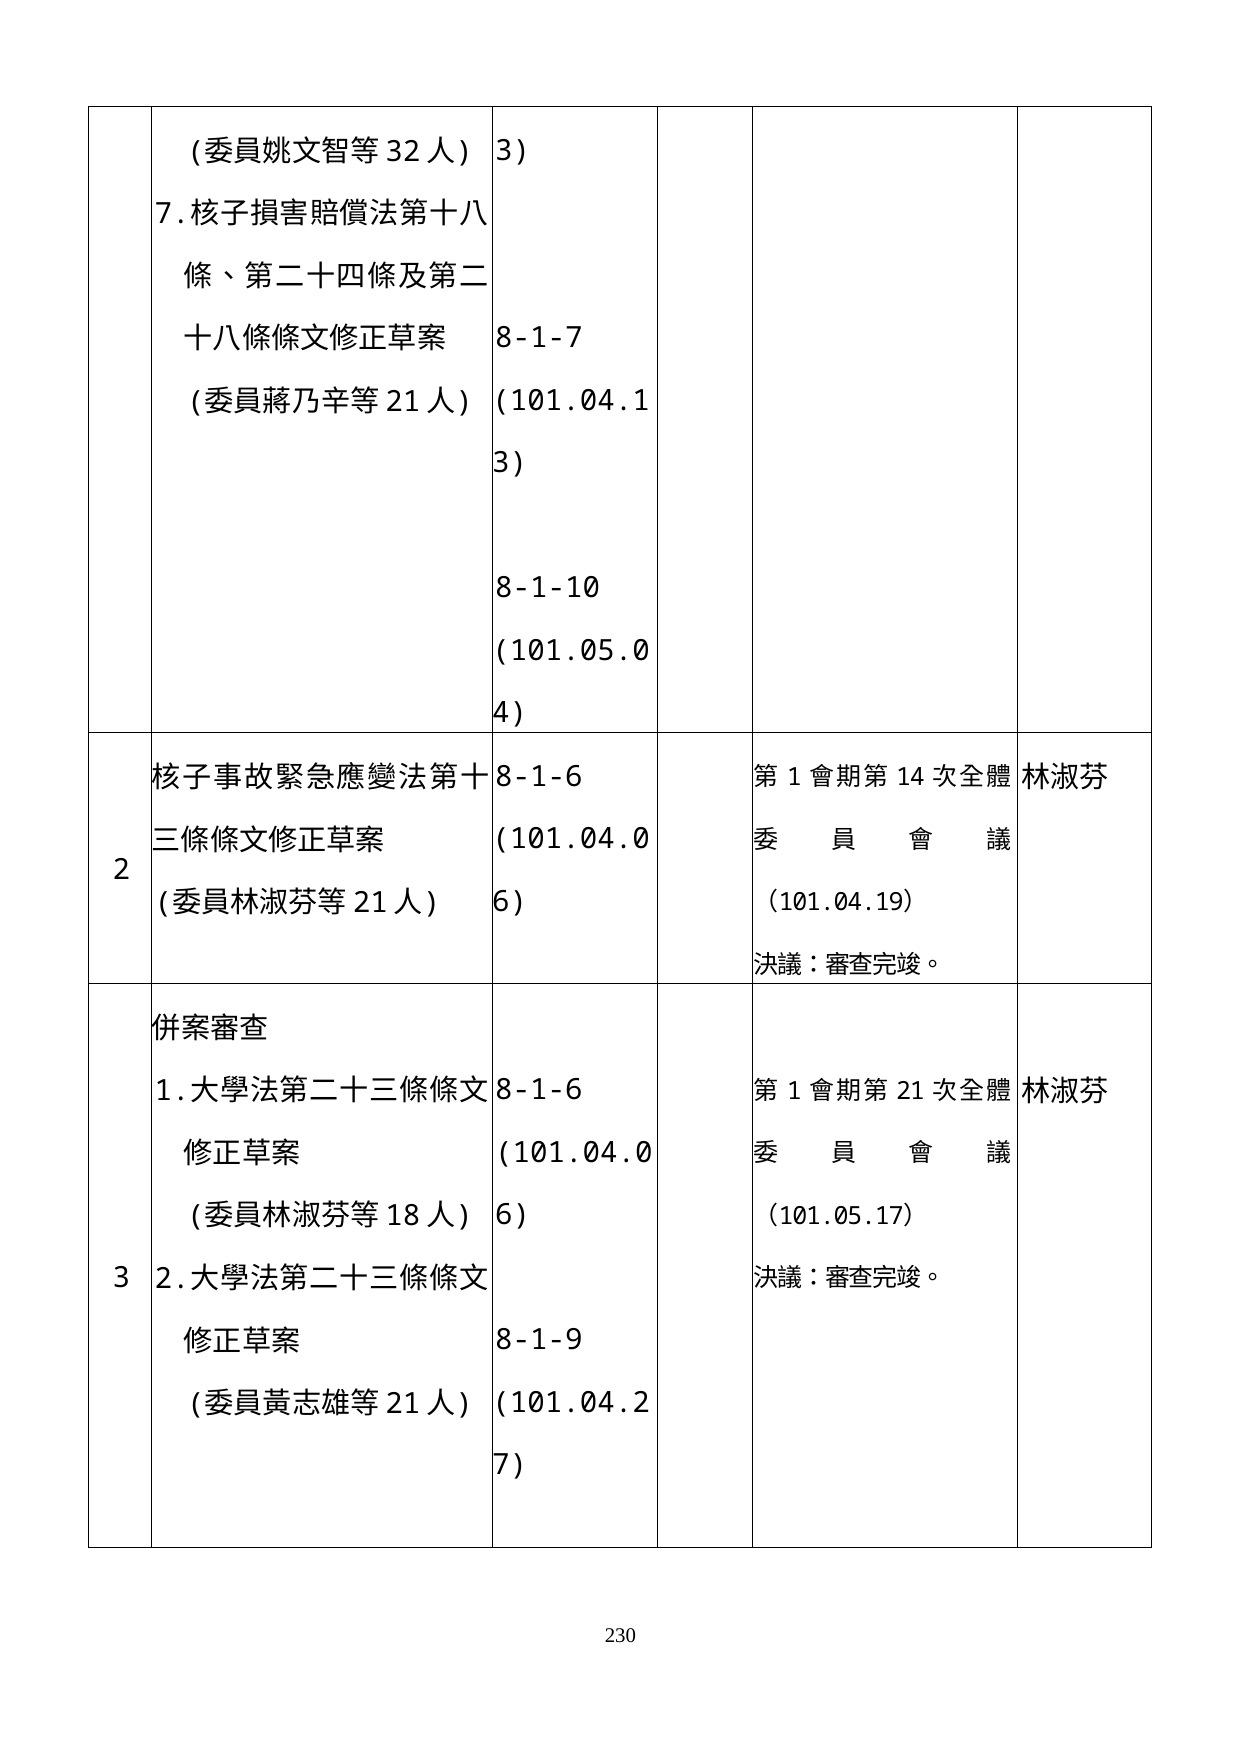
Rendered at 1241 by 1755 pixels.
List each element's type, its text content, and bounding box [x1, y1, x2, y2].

table_cell [1018, 107, 1151, 732]
table_cell [658, 733, 752, 983]
table_cell 8-1-6 (101.04.06) 8-1-9 (101.04.27) [493, 984, 657, 1547]
table_cell [658, 984, 752, 1547]
table_cell 3) 8-1-7 (101.04.13) 8-1-10 (101.05.04) [493, 107, 657, 732]
table_cell 核子事故緊急應變法第十三條條文修正草案 (委員林淑芬等21人) [152, 733, 492, 983]
table_cell [753, 107, 1017, 732]
table_cell [658, 107, 752, 732]
table_cell 林淑芬 [1018, 733, 1151, 983]
table_cell 林淑芬 [1018, 984, 1151, 1547]
table_cell (委員姚文智等32人) 7.核子損害賠償法第十八條、第二十四條及第二十八條條文修正草案 (委員蔣乃辛等21人) [152, 107, 492, 732]
table_cell 併案審查 1.大學法第二十三條條文修正草案 (委員林淑芬等18人) 2.大學法第二十三條條文修正草案 (委員黃志雄等21人) [152, 984, 492, 1547]
table_cell [89, 733, 151, 983]
table_cell [89, 107, 151, 732]
table_cell 8-1-6 (101.04.06) [493, 733, 657, 983]
table_cell 第1會期第21次全體委員會議（101.05.17） 決議：審查完竣。 [753, 984, 1017, 1547]
table_cell 第1會期第14次全體委員會議（101.04.19） 決議：審查完竣。 [753, 733, 1017, 983]
table_cell [89, 984, 151, 1547]
